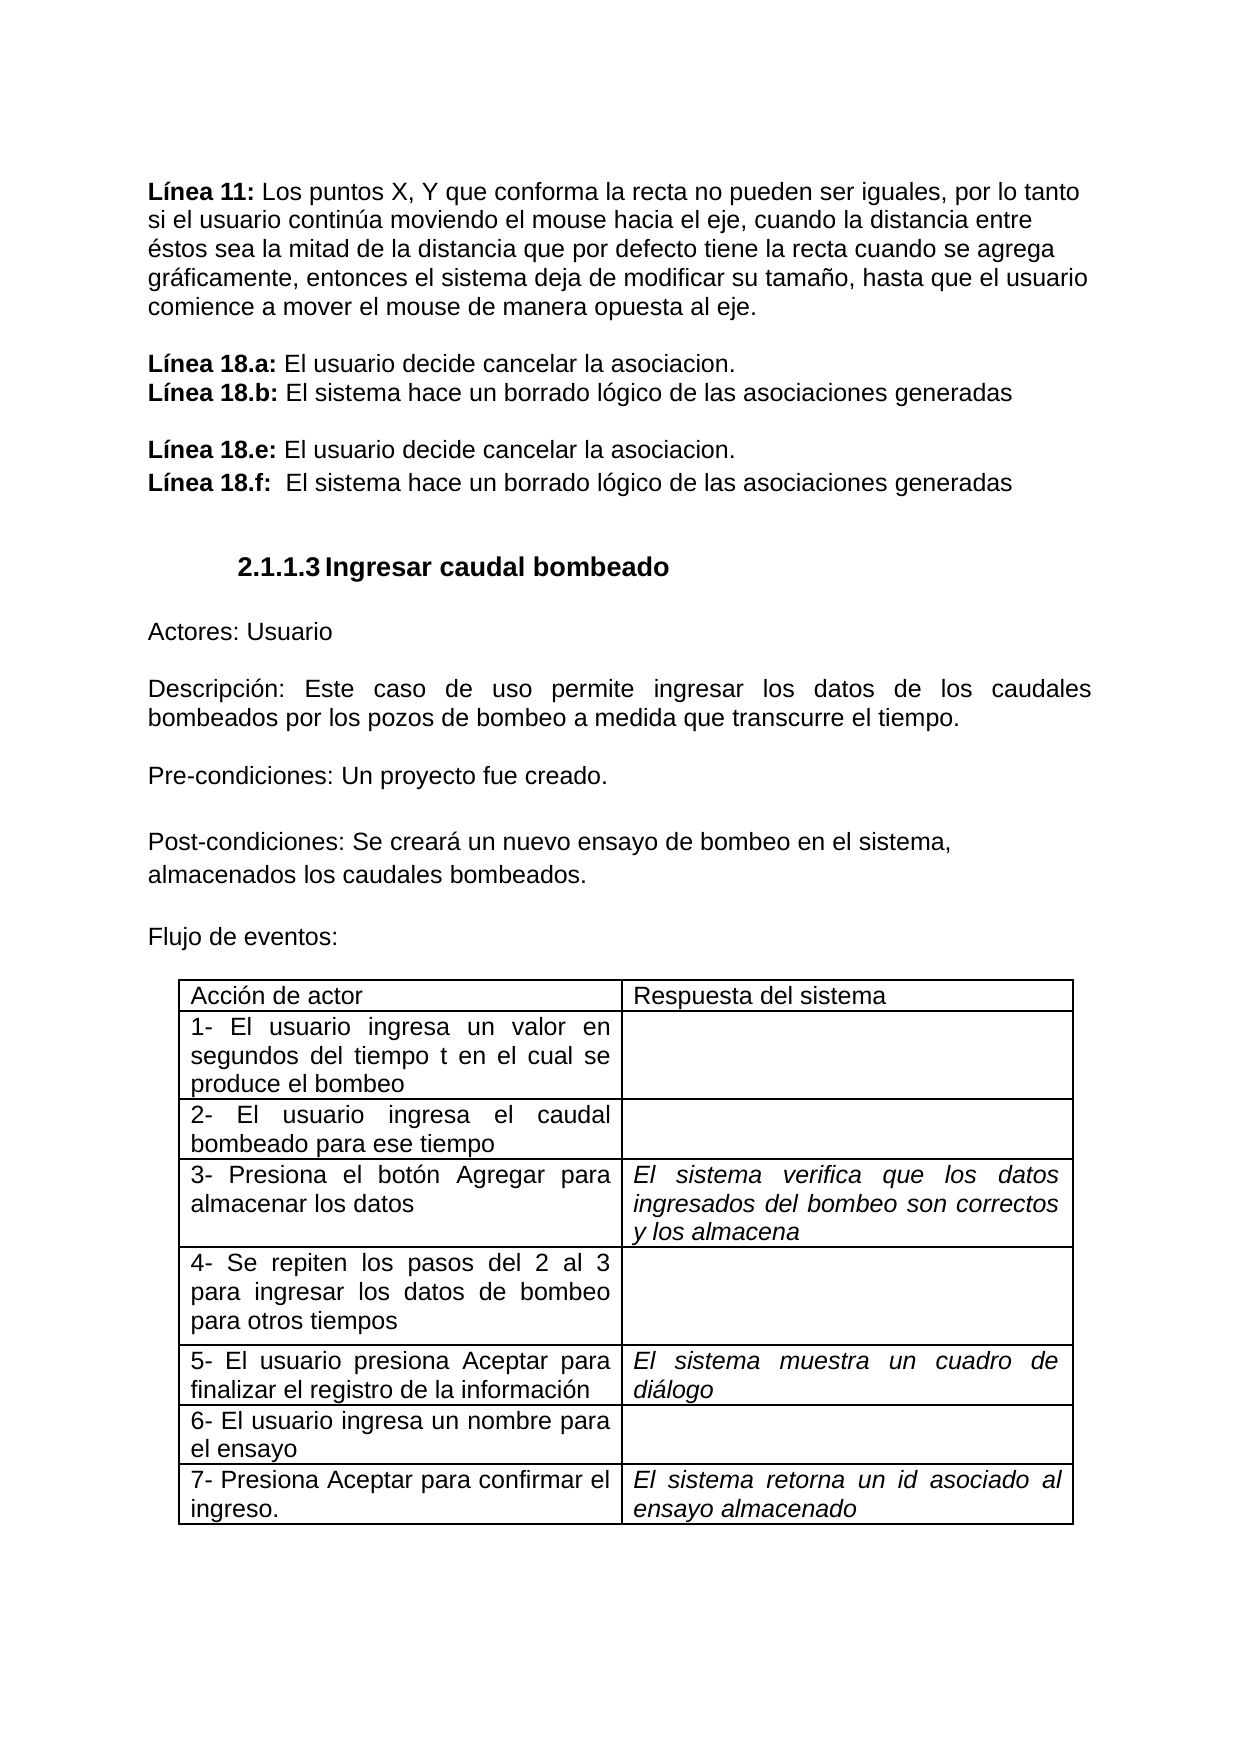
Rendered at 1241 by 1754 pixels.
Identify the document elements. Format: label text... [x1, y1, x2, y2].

table_header Respuesta del sistema [623, 981, 1072, 1010]
text Descripción: Este caso de uso permite ingresar los datos de los caudales bombeados por los pozos de bombeo a medida que transcurre el tiempo. [148, 674, 1092, 732]
subtitle Ingresar caudal bombeado [237, 551, 1092, 582]
table_cell [623, 1012, 1072, 1098]
text Línea 18.e: El usuario decide cancelar la asociacion. [148, 435, 1092, 464]
table_cell 4- Se repiten los pasos del 2 al 3 para ingresar los datos de bombeo para otros tiempos [180, 1248, 621, 1344]
table_cell 3- Presiona el botón Agregar para almacenar los datos [180, 1160, 621, 1246]
table_cell El sistema muestra un cuadro de diálogo [623, 1346, 1072, 1404]
table_cell El sistema retorna un id asociado al ensayo almacenado [623, 1465, 1072, 1523]
table_cell [623, 1248, 1072, 1344]
text Pre-condiciones: Un proyecto fue creado. [148, 761, 1092, 789]
table_cell [623, 1100, 1072, 1158]
table_cell [623, 1406, 1072, 1463]
table_cell El sistema verifica que los datos ingresados del bombeo son correctos y los almacena [623, 1160, 1072, 1246]
text Línea 18.f: El sistema hace un borrado lógico de las asociaciones generadas [148, 468, 1092, 497]
text Actores: Usuario [148, 617, 1092, 646]
table_cell 5- El usuario presiona Aceptar para finalizar el registro de la información [180, 1346, 621, 1404]
text Línea 18.a: El usuario decide cancelar la asociacion. [148, 349, 1092, 378]
table_cell 7- Presiona Aceptar para confirmar el ingreso. [180, 1465, 621, 1523]
table_cell 2- El usuario ingresa el caudal bombeado para ese tiempo [180, 1100, 621, 1158]
text Línea 11: Los puntos X, Y que conforma la recta no pueden ser iguales, por lo tanto si el usuario continúa moviendo el mouse hacia el eje, cuando la distancia entre éstos sea la mitad de la distancia que por defecto tiene la recta cuando se agrega gráficamente, entonces el sistema deja de modificar su tamaño, hasta que el usuario comience a mover el mouse de manera opuesta al eje. [148, 176, 1092, 320]
text Flujo de eventos: [148, 922, 1092, 950]
text Línea 18.b: El sistema hace un borrado lógico de las asociaciones generadas [148, 378, 1092, 406]
table_cell 1- El usuario ingresa un valor en segundos del tiempo t en el cual se produce el bombeo [180, 1012, 621, 1098]
table_cell 6- El usuario ingresa un nombre para el ensayo [180, 1406, 621, 1463]
text Post-condiciones: Se creará un nuevo ensayo de bombeo en el sistema, almacenados los caudales bombeados. [148, 827, 1092, 888]
table_header Acción de actor [180, 981, 621, 1010]
